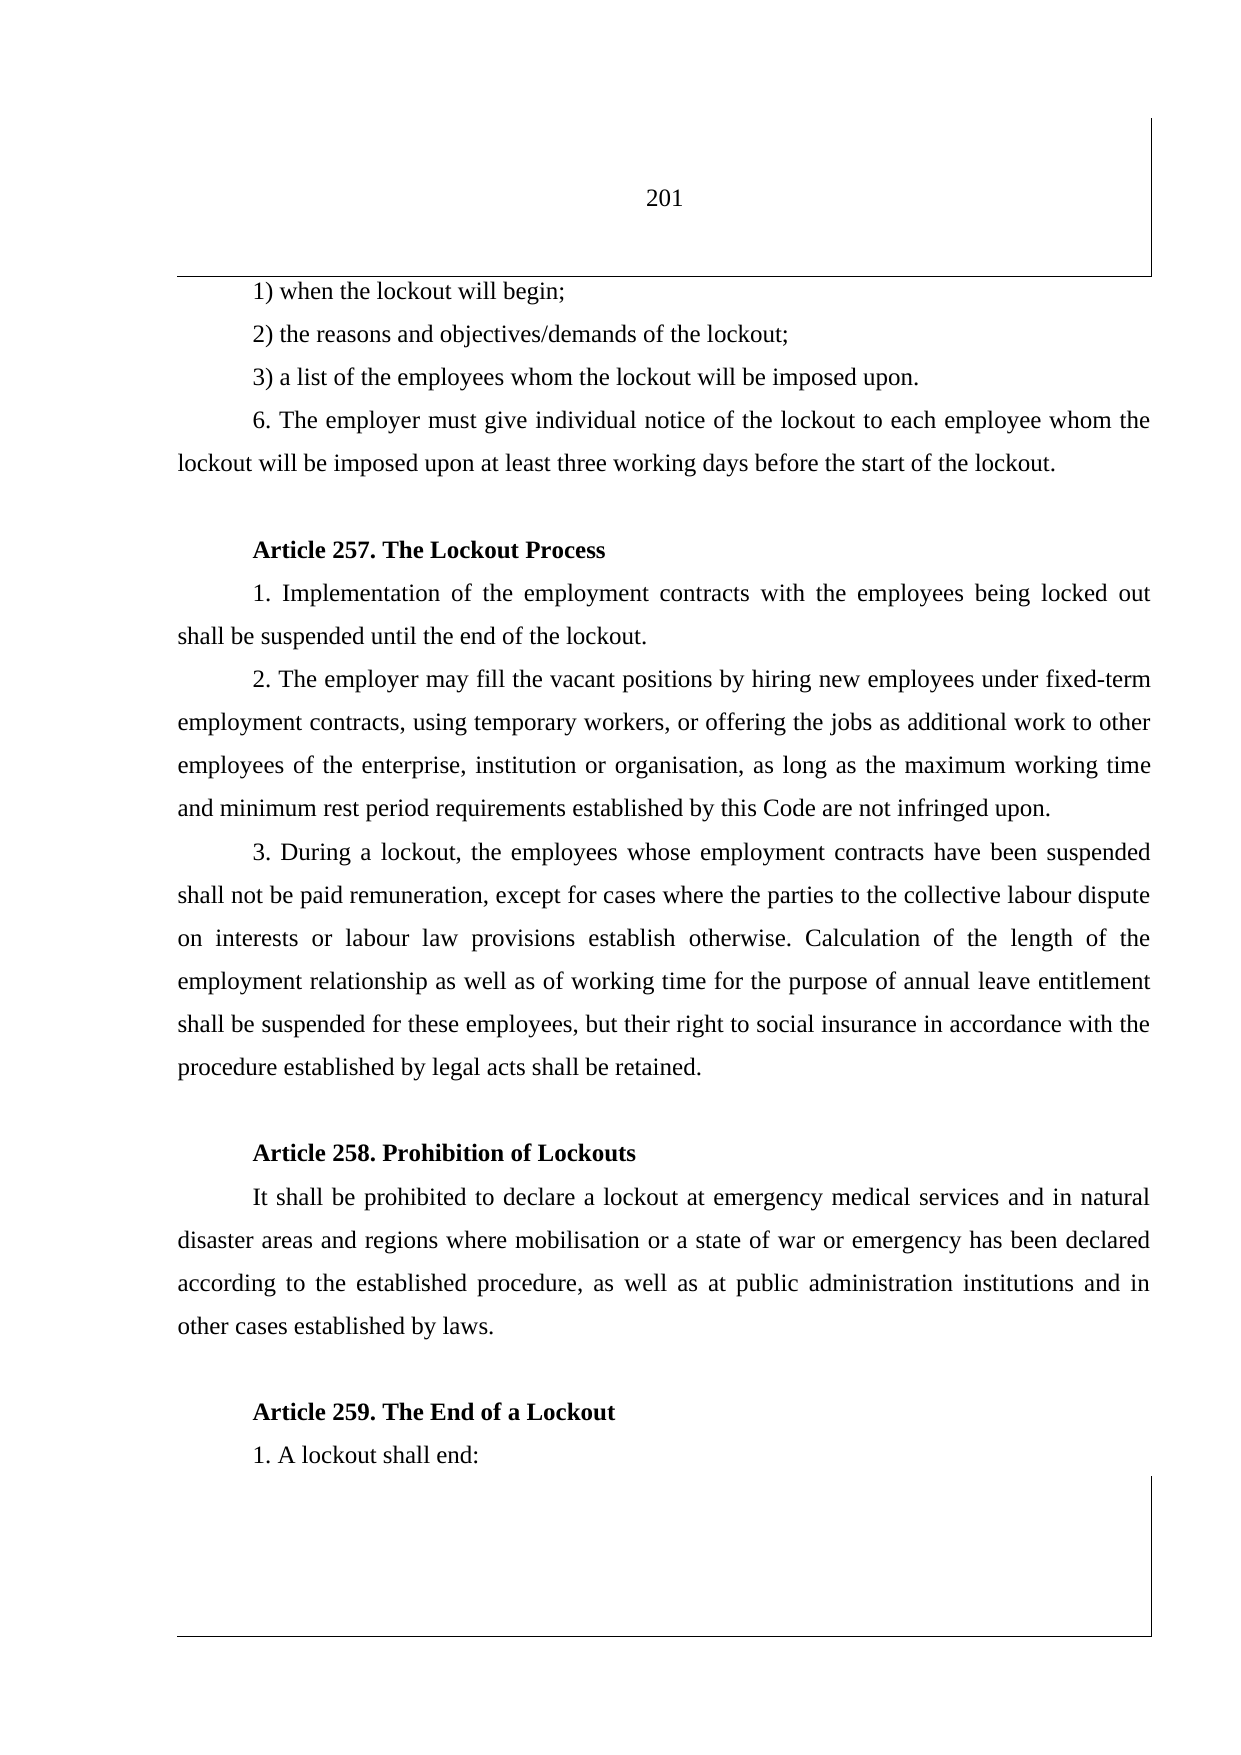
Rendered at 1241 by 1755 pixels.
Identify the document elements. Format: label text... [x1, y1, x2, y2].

text It shall be prohibited to declare a lockout at emergency medical services and in natural disaster areas and regions where mobilisation or a state of war or emergency has been declared according to the established procedure, as well as at public administration institutions and in other cases established by laws. [177, 1182, 1152, 1340]
text Article 257. The Lockout Process [177, 535, 1152, 563]
text Article 258. Prohibition of Lockouts [177, 1138, 1152, 1167]
text 2. The employer may fill the vacant positions by hiring new employees under fixed-term employment contracts, using temporary workers, or offering the jobs as additional work to other employees of the enterprise, institution or organisation, as long as the maximum working time and minimum rest period requirements established by this Code are not infringed upon. [177, 664, 1152, 822]
text 1. Implementation of the employment contracts with the employees being locked out shall be suspended until the end of the lockout. [177, 578, 1152, 650]
text 3) a list of the employees whom the lockout will be imposed upon. [177, 362, 1152, 391]
text Article 259. The End of a Lockout [177, 1397, 1152, 1426]
text 6. The employer must give individual notice of the lockout to each employee whom the lockout will be imposed upon at least three working days before the start of the lockout. [177, 405, 1152, 477]
text 2) the reasons and objectives/demands of the lockout; [177, 319, 1152, 348]
text 3. During a lockout, the employees whose employment contracts have been suspended shall not be paid remuneration, except for cases where the parties to the collective labour dispute on interests or labour law provisions establish otherwise. Calculation of the length of the employment relationship as well as of working time for the purpose of annual leave entitlement shall be suspended for these employees, but their right to social insurance in accordance with the procedure established by legal acts shall be retained. [177, 837, 1152, 1081]
text 1. A lockout shall end: [177, 1440, 1152, 1469]
text 1) when the lockout will begin; [177, 276, 1152, 305]
